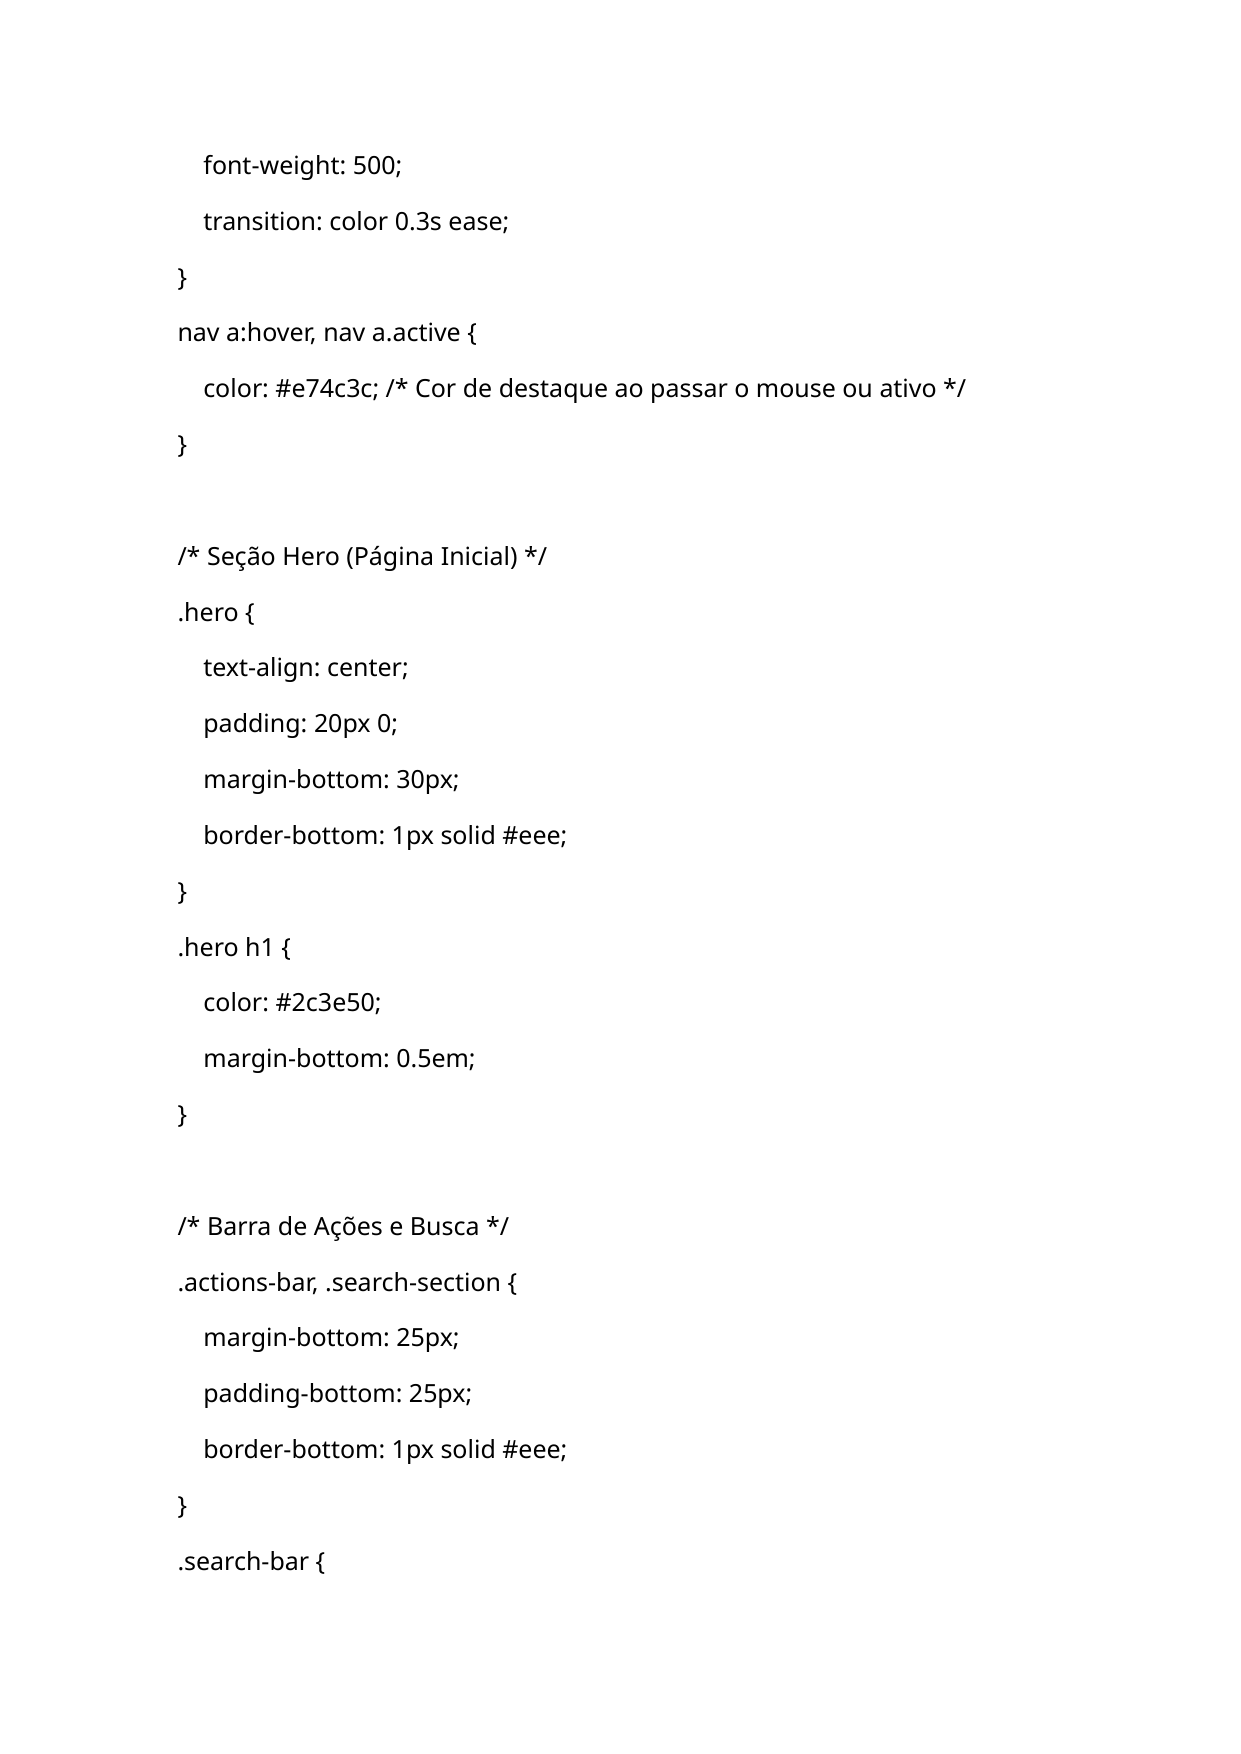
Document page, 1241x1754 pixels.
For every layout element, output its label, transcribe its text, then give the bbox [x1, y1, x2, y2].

text padding: 20px 0; [177, 706, 1063, 740]
text transition: color 0.3s ease; [177, 203, 1063, 237]
text .hero { [177, 594, 1063, 628]
text margin-bottom: 25px; [177, 1320, 1063, 1354]
text margin-bottom: 0.5em; [177, 1041, 1063, 1075]
text border-bottom: 1px solid #eee; [177, 818, 1063, 852]
text .actions-bar, .search-section { [177, 1264, 1063, 1298]
text /* Barra de Ações e Busca */ [177, 1208, 1063, 1242]
text color: #e74c3c; /* Cor de destaque ao passar o mouse ou ativo */ [177, 371, 1063, 405]
text } [177, 427, 1063, 461]
text padding-bottom: 25px; [177, 1376, 1063, 1410]
text } [177, 873, 1063, 907]
text } [177, 259, 1063, 293]
text } [177, 1097, 1063, 1131]
text .hero h1 { [177, 929, 1063, 963]
text } [177, 1488, 1063, 1522]
text nav a:hover, nav a.active { [177, 315, 1063, 349]
text margin-bottom: 30px; [177, 762, 1063, 796]
text color: #2c3e50; [177, 985, 1063, 1019]
text text-align: center; [177, 650, 1063, 684]
text /* Seção Hero (Página Inicial) */ [177, 538, 1063, 572]
text font-weight: 500; [177, 148, 1063, 182]
text border-bottom: 1px solid #eee; [177, 1432, 1063, 1466]
text .search-bar { [177, 1543, 1063, 1577]
